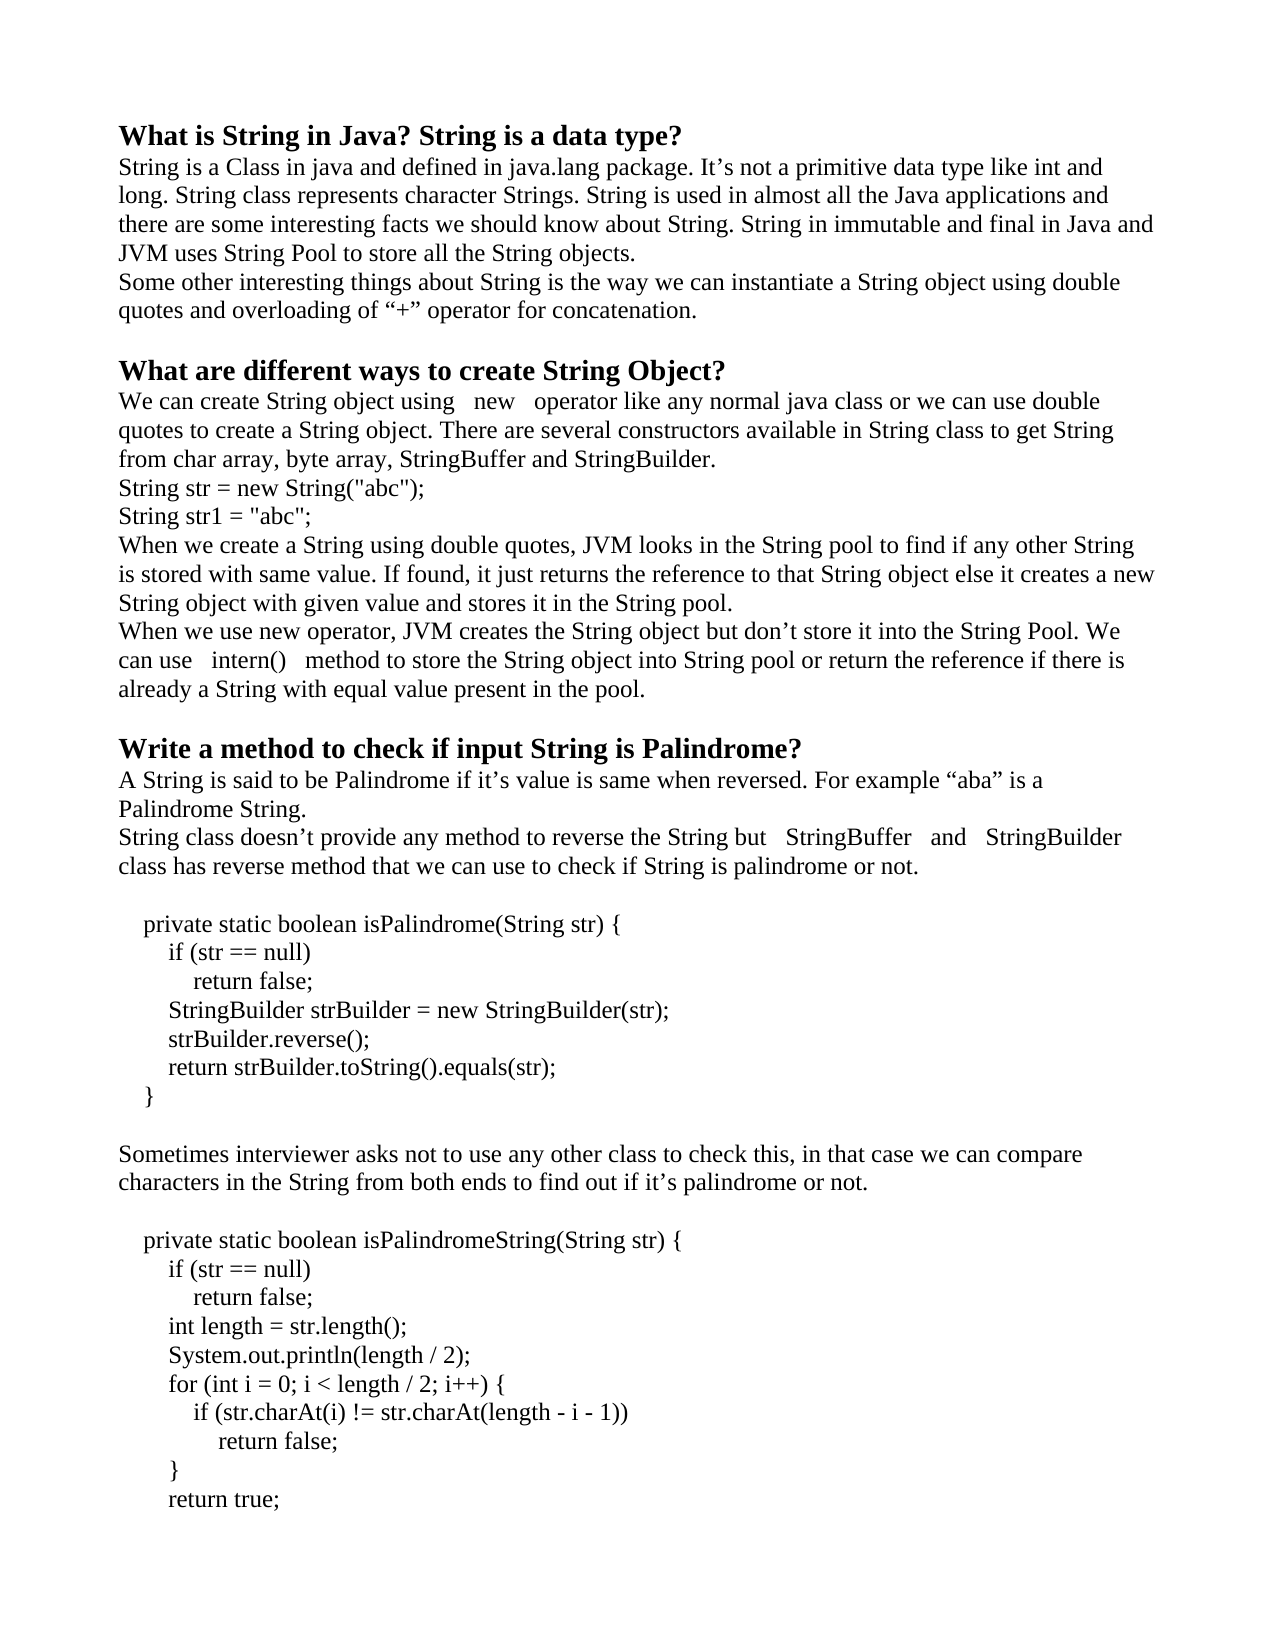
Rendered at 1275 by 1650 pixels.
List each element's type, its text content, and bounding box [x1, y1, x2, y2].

text if (str == null) [118, 1254, 1157, 1282]
text return false; [118, 1426, 1157, 1455]
text return true; [118, 1484, 1157, 1512]
text return false; [118, 1282, 1157, 1311]
text What is String in Java? String is a data type? [118, 118, 1157, 152]
text We can create String object using new operator like any normal java class or we can use double quotes to create a String object. There are several constructors available in String class to get String from char array, byte array, StringBuffer and StringBuilder. [118, 386, 1157, 473]
text StringBuilder strBuilder = new StringBuilder(str); [118, 995, 1157, 1024]
text return strBuilder.toString().equals(str); [118, 1052, 1157, 1081]
text } [118, 1455, 1157, 1484]
text if (str == null) [118, 937, 1157, 966]
text return false; [118, 966, 1157, 995]
text int length = str.length(); [118, 1311, 1157, 1340]
text strBuilder.reverse(); [118, 1024, 1157, 1052]
text for (int i = 0; i < length / 2; i++) { [118, 1369, 1157, 1397]
text Sometimes interviewer asks not to use any other class to check this, in that case we can compare characters in the String from both ends to find out if it’s palindrome or not. [118, 1139, 1157, 1196]
text String str1 = "abc"; [118, 501, 1157, 530]
text String str = new String("abc"); [118, 473, 1157, 501]
text System.out.println(length / 2); [118, 1340, 1157, 1369]
text What are different ways to create String Object? [118, 353, 1157, 386]
text When we create a String using double quotes, JVM looks in the String pool to find if any other String is stored with same value. If found, it just returns the reference to that String object else it creates a new String object with given value and stores it in the String pool. When we use new operator, JVM creates the String object but don’t store it into the String Pool. We can use intern() method to store the String object into String pool or return the reference if there is already a String with equal value present in the pool. [118, 530, 1157, 703]
text String is a Class in java and defined in java.lang package. It’s not a primitive data type like int and long. String class represents character Strings. String is used in almost all the Java applications and there are some interesting facts we should know about String. String in immutable and final in Java and JVM uses String Pool to store all the String objects. Some other interesting things about String is the way we can instantiate a String object using double quotes and overloading of “+” operator for concatenation. [118, 152, 1157, 324]
text Write a method to check if input String is Palindrome? [118, 731, 1157, 765]
text private static boolean isPalindromeString(String str) { [118, 1225, 1157, 1254]
text if (str.charAt(i) != str.charAt(length - i - 1)) [118, 1397, 1157, 1426]
text private static boolean isPalindrome(String str) { [118, 909, 1157, 937]
text } [118, 1081, 1157, 1110]
text A String is said to be Palindrome if it’s value is same when reversed. For example “aba” is a Palindrome String. String class doesn’t provide any method to reverse the String but StringBuffer and StringBuilder class has reverse method that we can use to check if String is palindrome or not. [118, 765, 1157, 880]
